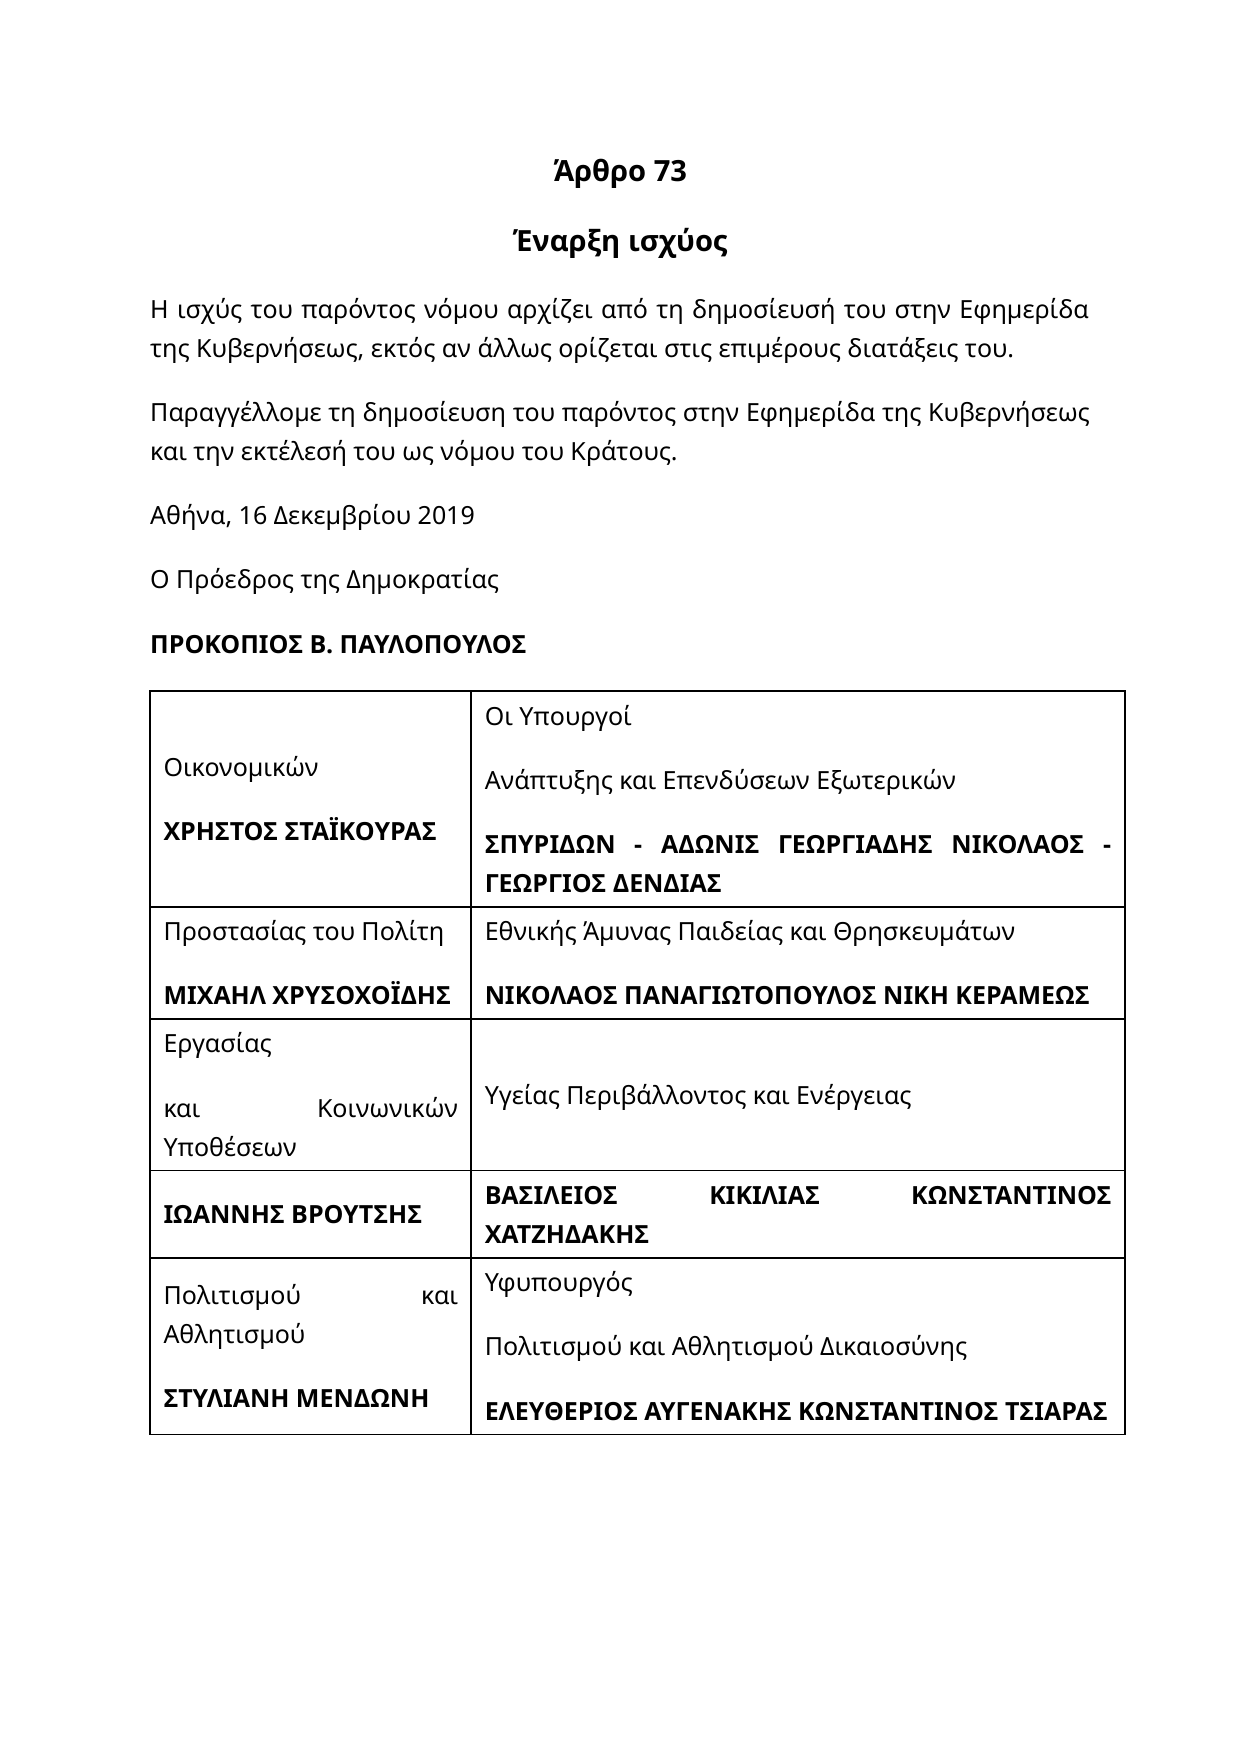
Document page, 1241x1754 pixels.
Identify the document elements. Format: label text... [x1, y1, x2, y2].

table_cell Υγείας Περιβάλλοντος και Ενέργειας [472, 1020, 1124, 1170]
table_cell ΒΑΣΙΛΕΙΟΣ ΚΙΚΙΛΙΑΣ ΚΩΝΣΤΑΝΤΙΝΟΣ ΧΑΤΖΗΔΑΚΗΣ [472, 1171, 1124, 1257]
table_cell ΙΩΑΝΝΗΣ ΒΡΟΥΤΣΗΣ [151, 1171, 470, 1257]
table_cell Εθνικής Άμυνας Παιδείας και Θρησκευμάτων ΝΙΚΟΛΑΟΣ ΠΑΝΑΓΙΩΤΟΠΟΥΛΟΣ ΝΙΚΗ ΚΕΡΑΜΕΩΣ [472, 908, 1124, 1018]
table_header Οι Υπουργοί Ανάπτυξης και Επενδύσεων Εξωτερικών ΣΠΥΡΙΔΩΝ - ΑΔΩΝΙΣ ΓΕΩΡΓΙΑΔΗΣ ΝΙΚΟΛΑΟΣ - ΓΕΩΡΓΙΟΣ ΔΕΝΔΙΑΣ [472, 692, 1124, 906]
table_cell Προστασίας του Πολίτη ΜΙΧΑΗΛ ΧΡΥΣΟΧΟΪΔΗΣ [151, 908, 470, 1018]
table_cell Εργασίας και Κοινωνικών Υποθέσεων [151, 1020, 470, 1170]
text Ο Πρόεδρος της Δημοκρατίας [150, 562, 1090, 596]
text Η ισχύς του παρόντος νόμου αρχίζει από τη δημοσίευσή του στην Εφημερίδα της Κυβερνήσεως, εκτός αν άλλως ορίζεται στις επιμέρους διατάξεις του. [150, 291, 1090, 364]
table_cell Υφυπουργός Πολιτισμού και Αθλητισμού Δικαιοσύνης ΕΛΕΥΘΕΡΙΟΣ ΑΥΓΕΝΑΚΗΣ ΚΩΝΣΤΑΝΤΙΝΟΣ ΤΣΙΑΡΑΣ [472, 1259, 1124, 1433]
text Παραγγέλλομε τη δημοσίευση του παρόντος στην Εφημερίδα της Κυβερνήσεως και την εκτέλεσή του ως νόμου του Κράτους. [150, 394, 1090, 468]
table_header Οικονομικών XΡΗΣΤΟΣ ΣΤΑΪΚΟΥΡΑΣ [151, 692, 470, 906]
text Αθήνα, 16 Δεκεμβρίου 2019 [150, 498, 1090, 532]
text ΠΡΟΚΟΠΙΟΣ Β. ΠΑΥΛΟΠΟΥΛΟΣ [150, 626, 1090, 660]
table_cell Πολιτισμού και Αθλητισμού ΣΤΥΛΙΑΝΗ ΜΕΝΔΩΝΗ [151, 1259, 470, 1433]
subtitle Έναρξη ισχύος [150, 221, 1090, 260]
subtitle Άρθρο 73 [150, 150, 1090, 190]
